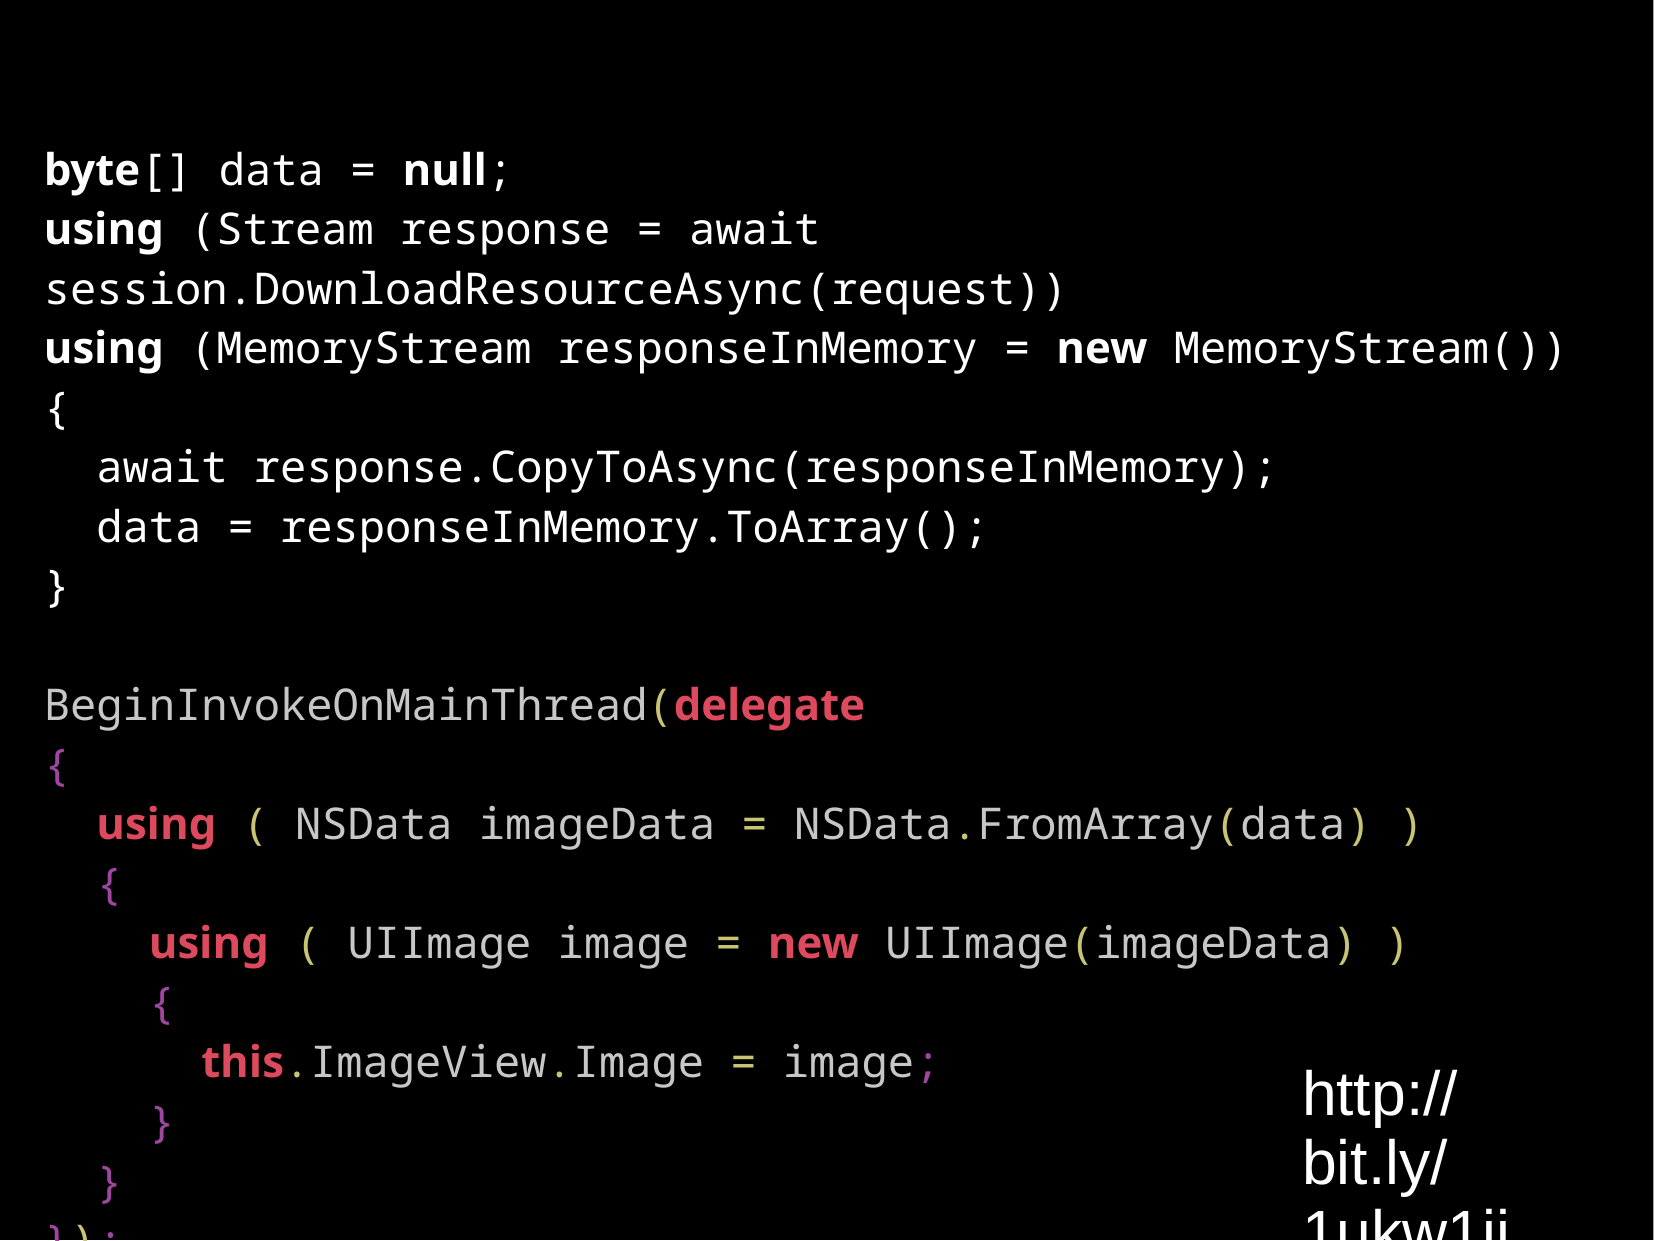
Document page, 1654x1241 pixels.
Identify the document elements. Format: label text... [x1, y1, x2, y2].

text_box http://bit.ly/1ukw1ii [1287, 1051, 1624, 1206]
text_box byte[] data = null; using (Stream response = await session.DownloadResourceAsync(request)) using (MemoryStream responseInMemory = new MemoryStream()) { await response.CopyToAsync(responseInMemory); data = responseInMemory.ToArray(); } BeginInvokeOnMainThread(delegate { using ( NSData imageData = NSData.FromArray(data) ) { using ( UIImage image = new UIImage(imageData) ) { this.ImageView.Image = image; } } }); [28, 130, 1630, 1075]
